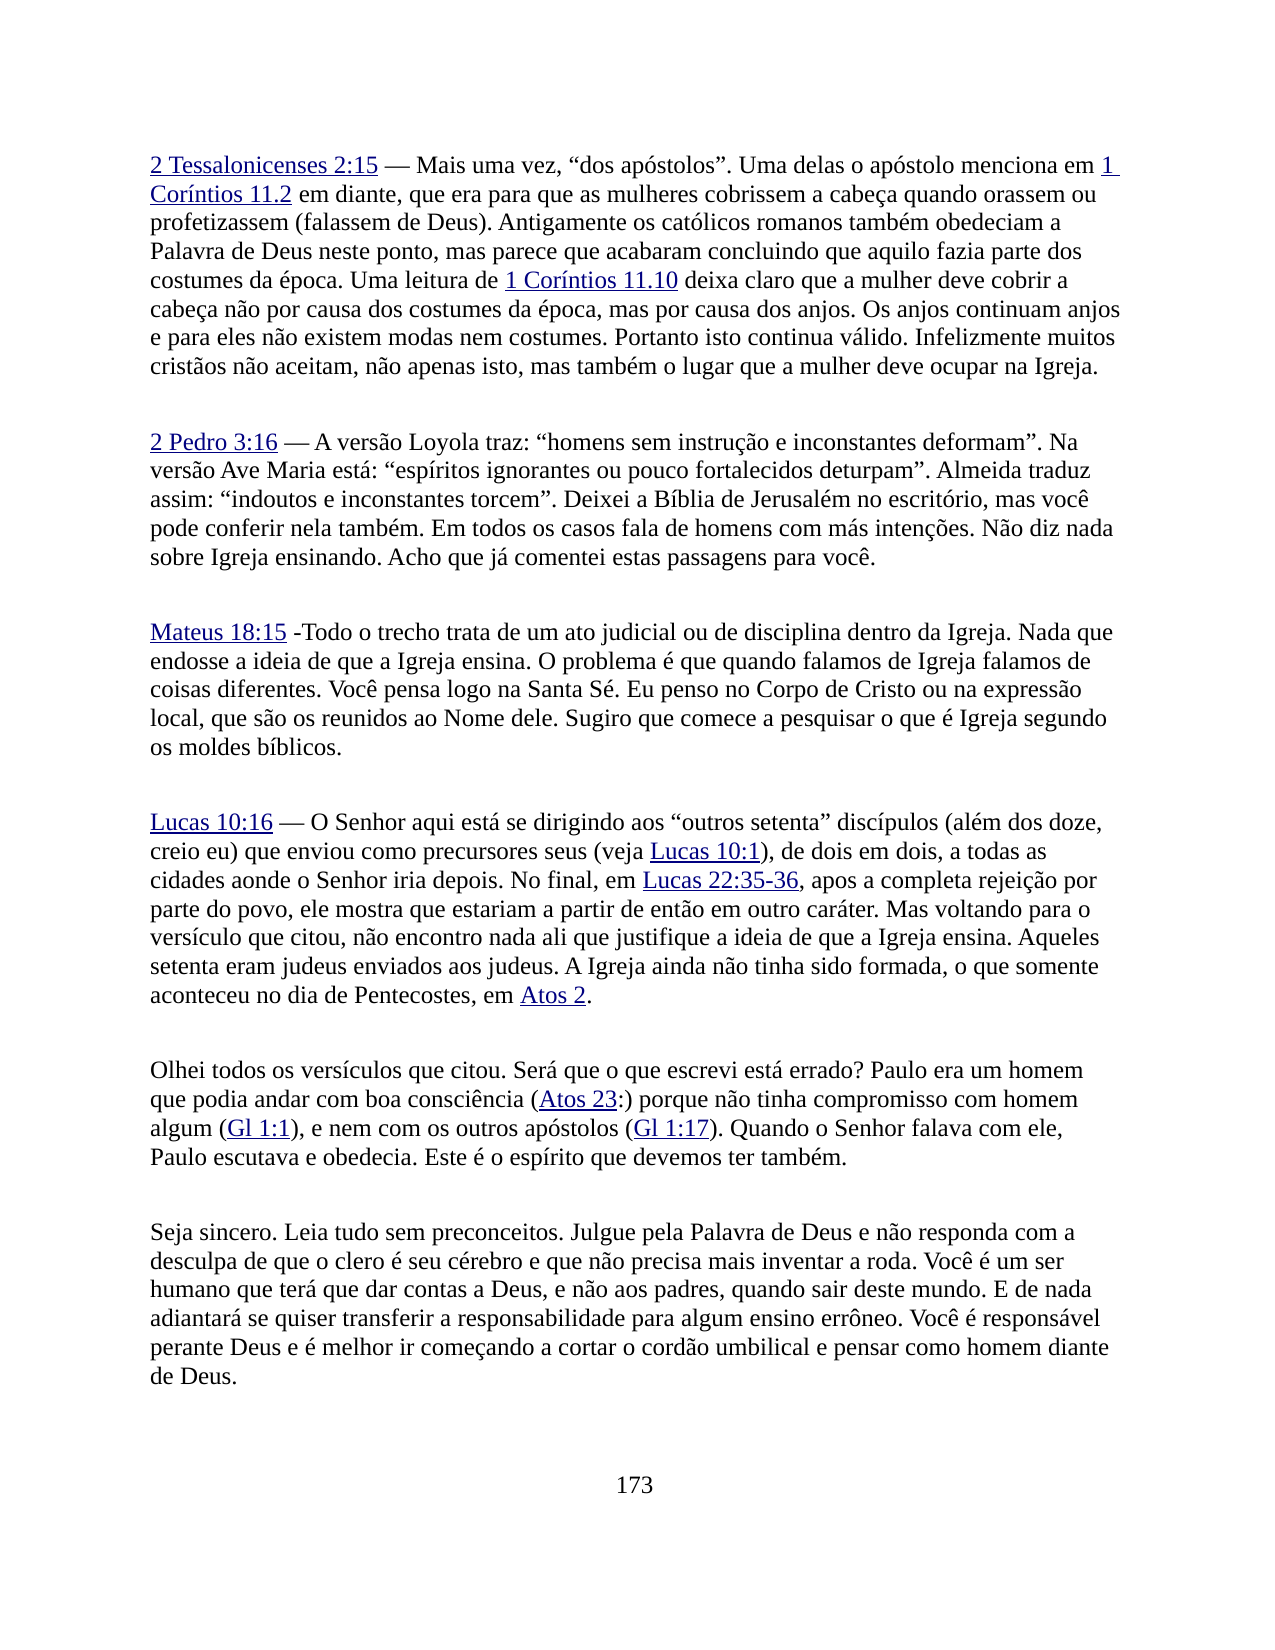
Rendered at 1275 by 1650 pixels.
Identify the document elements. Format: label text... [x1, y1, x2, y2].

text Mateus 18:15 -Todo o trecho trata de um ato judicial ou de disciplina dentro da Igreja. Nada que endosse a ideia de que a Igreja ensina. O problema é que quando falamos de Igreja falamos de coisas diferentes. Você pensa logo na Santa Sé. Eu penso no Corpo de Cristo ou na expressão local, que são os reunidos ao Nome dele. Sugiro que comece a pesquisar o que é Igreja segundo os moldes bíblicos. [150, 588, 1125, 761]
text Lucas 10:16 — O Senhor aqui está se dirigindo aos “outros setenta” discípulos (além dos doze, creio eu) que enviou como precursores seus (veja Lucas 10:1), de dois em dois, a todas as cidades aonde o Senhor iria depois. No final, em Lucas 22:35-36, apos a completa rejeição por parte do povo, ele mostra que estariam a partir de então em outro caráter. Mas voltando para o versículo que citou, não encontro nada ali que justifique a ideia de que a Igreja ensina. Aqueles setenta eram judeus enviados aos judeus. A Igreja ainda não tinha sido formada, o que somente aconteceu no dia de Pentecostes, em Atos 2. [150, 779, 1125, 1009]
text Olhei todos os versículos que citou. Será que o que escrevi está errado? Paulo era um homem que podia andar com boa consciência (Atos 23:) porque não tinha compromisso com homem algum (Gl 1:1), e nem com os outros apóstolos (Gl 1:17). Quando o Senhor falava com ele, Paulo escutava e obedecia. Este é o espírito que devemos ter também. [150, 1027, 1125, 1170]
text 2 Pedro 3:16 — A versão Loyola traz: “homens sem instrução e inconstantes deformam”. Na versão Ave Maria está: “espíritos ignorantes ou pouco fortalecidos deturpam”. Almeida traduz assim: “indoutos e inconstantes torcem”. Deixei a Bíblia de Jerusalém no escritório, mas você pode conferir nela também. Em todos os casos fala de homens com más intenções. Não diz nada sobre Igreja ensinando. Acho que já comentei estas passagens para você. [150, 398, 1125, 570]
text 2 Tessalonicenses 2:15 — Mais uma vez, “dos apóstolos”. Uma delas o apóstolo menciona em 1 Coríntios 11.2 em diante, que era para que as mulheres cobrissem a cabeça quando orassem ou profetizassem (falassem de Deus). Antigamente os católicos romanos também obedeciam a Palavra de Deus neste ponto, mas parece que acabaram concluindo que aquilo fazia parte dos costumes da época. Uma leitura de 1 Coríntios 11.10 deixa claro que a mulher deve cobrir a cabeça não por causa dos costumes da época, mas por causa dos anjos. Os anjos continuam anjos e para eles não existem modas nem costumes. Portanto isto continua válido. Infelizmente muitos cristãos não aceitam, não apenas isto, mas também o lugar que a mulher deve ocupar na Igreja. [150, 150, 1125, 380]
text [150, 1407, 1125, 1436]
text Seja sincero. Leia tudo sem preconceitos. Julgue pela Palavra de Deus e não responda com a desculpa de que o clero é seu cérebro e que não precisa mais inventar a roda. Você é um ser humano que terá que dar contas a Deus, e não aos padres, quando sair deste mundo. E de nada adiantará se quiser transferir a responsabilidade para algum ensino errôneo. Você é responsável perante Deus e é melhor ir começando a cortar o cordão umbilical e pensar como homem diante de Deus. [150, 1188, 1125, 1389]
